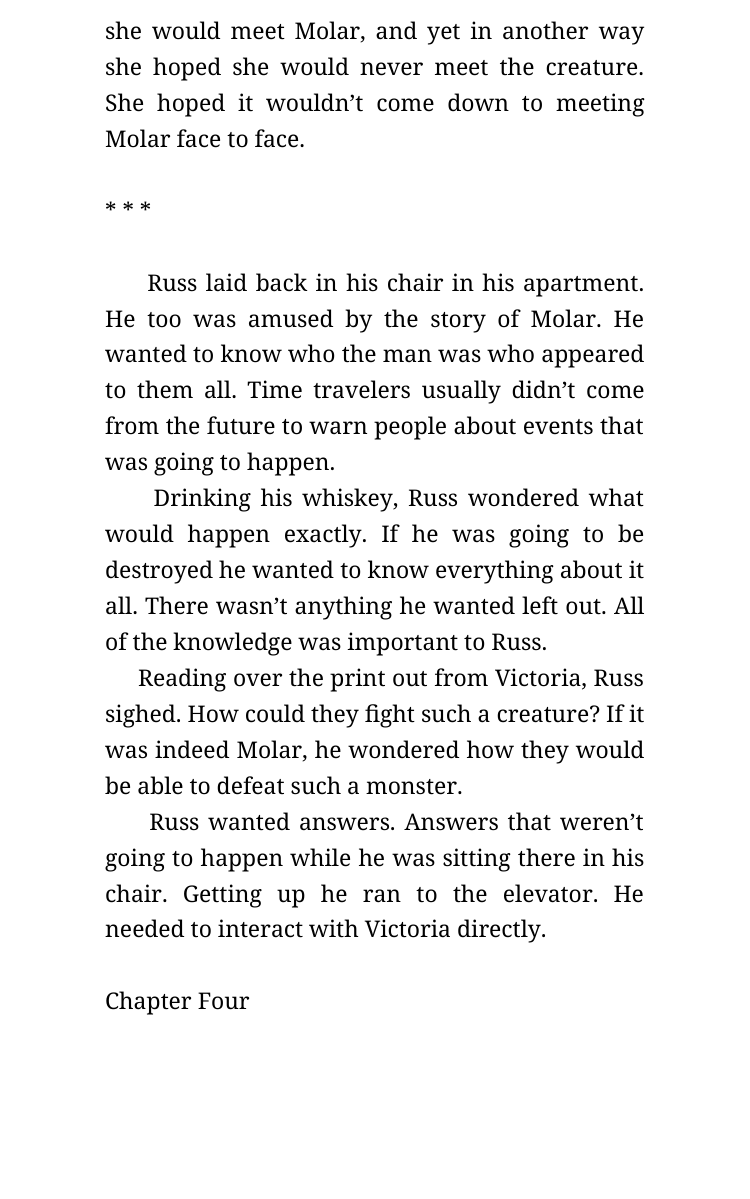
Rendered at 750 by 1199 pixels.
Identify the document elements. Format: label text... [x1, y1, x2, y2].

text Chapter Four [105, 985, 645, 1017]
text she would meet Molar, and yet in another way she hoped she would never meet the creature. She hoped it wouldn’t come down to meeting Molar face to face. [105, 15, 645, 154]
text * * * [105, 195, 645, 226]
text Reading over the print out from Victoria, Russ sighed. How could they fight such a creature? If it was indeed Molar, he wondered how they would be able to defeat such a monster. [105, 662, 645, 801]
text Russ laid back in his chair in his apartment. He too was amused by the story of Molar. He wanted to know who the man was who appeared to them all. Time travelers usually didn’t come from the future to warn people about events that was going to happen. [105, 267, 645, 477]
text Russ wanted answers. Answers that weren’t going to happen while he was sitting there in his chair. Getting up he ran to the elevator. He needed to interact with Victoria directly. [105, 806, 645, 945]
text Drinking his whiskey, Russ wondered what would happen exactly. If he was going to be destroyed he wanted to know everything about it all. There wasn’t anything he wanted left out. All of the knowledge was important to Russ. [105, 482, 645, 657]
